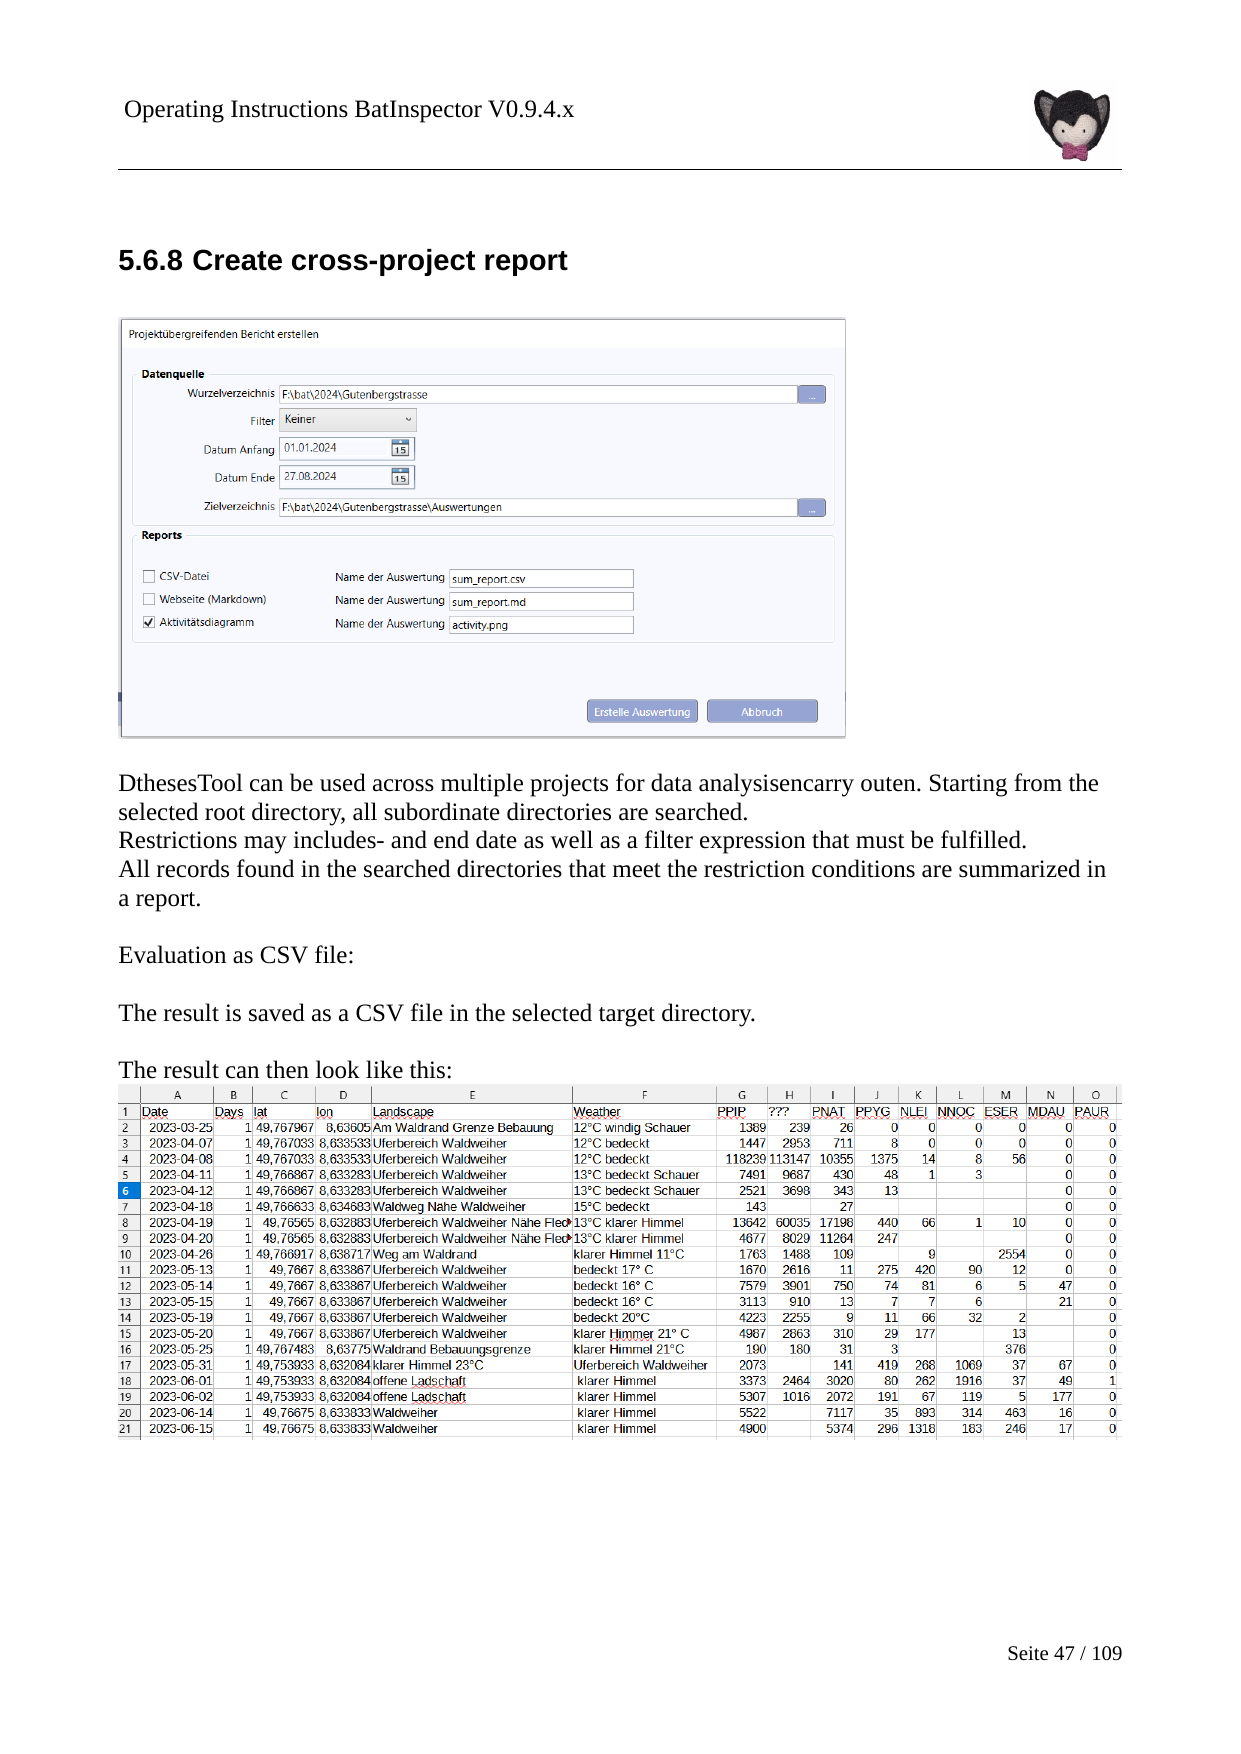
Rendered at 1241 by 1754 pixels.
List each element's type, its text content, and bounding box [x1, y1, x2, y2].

subtitle Evaluation as CSV file: [118, 940, 1122, 969]
text Restrictions may includes- and end date as well as a filter expression that must be fulfilled. [118, 825, 1122, 854]
subtitle Create cross-project report [118, 243, 1122, 276]
picture [118, 1084, 1123, 1440]
text The result can then look like this: [118, 1055, 1122, 1084]
picture [1030, 80, 1119, 169]
text DthesesTool can be used across multiple projects for data analysisencarry outen. Starting from the selected root directory, all subordinate directories are searched. [118, 768, 1122, 825]
picture [118, 317, 846, 739]
text The result is saved as a CSV file in the selected target directory. [118, 998, 1122, 1027]
text All records found in the searched directories that meet the restriction conditions are summarized in a report. [118, 854, 1122, 912]
